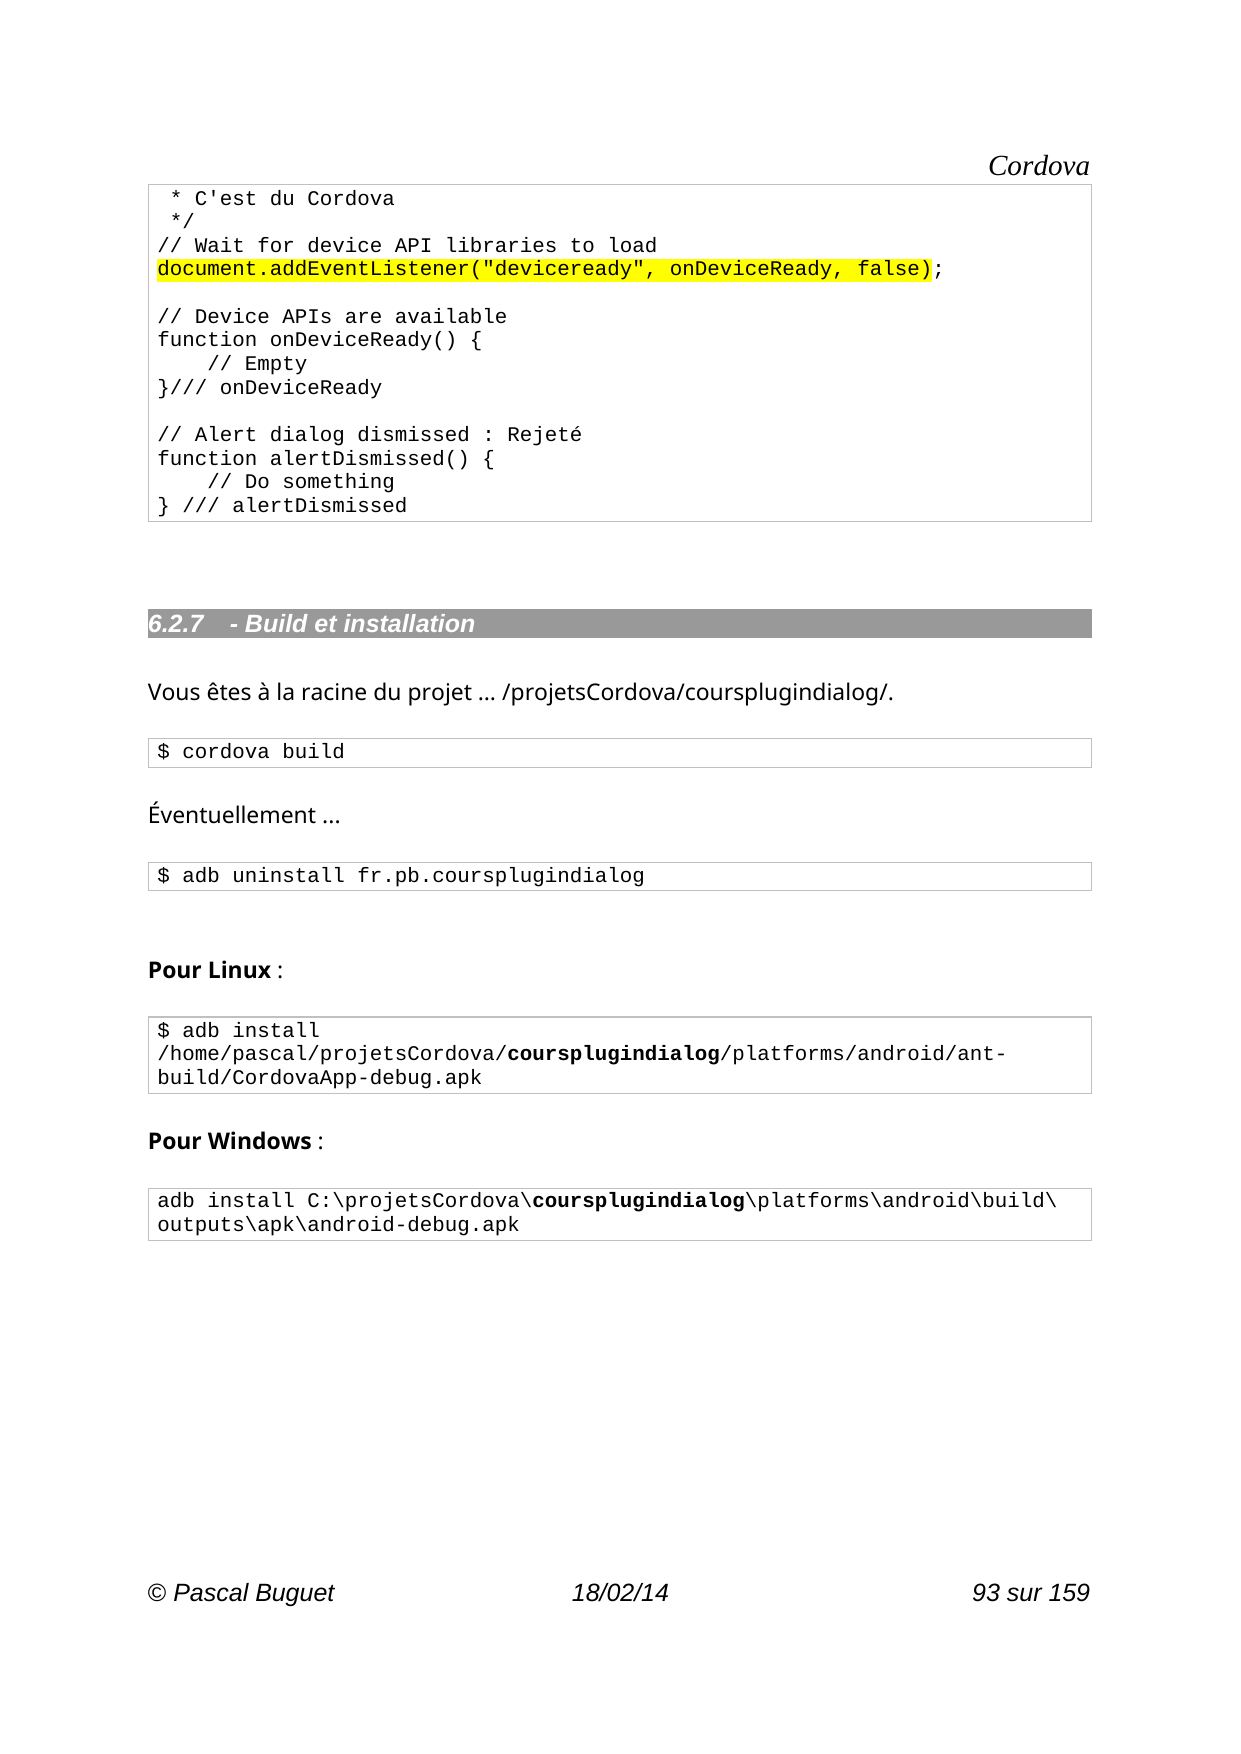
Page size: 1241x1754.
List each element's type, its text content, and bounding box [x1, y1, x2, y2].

text $ adb uninstall fr.pb.coursplugindialog [149, 863, 1091, 890]
text function onDeviceReady() { [149, 326, 1091, 350]
text }/// onDeviceReady [149, 373, 1091, 400]
text Éventuellement ... [148, 799, 1092, 830]
text $ cordova build [149, 739, 1091, 767]
text // Alert dialog dismissed : Rejeté [149, 421, 1091, 444]
subtitle - Build et installation [148, 609, 1092, 638]
text // Empty [149, 350, 1091, 373]
text $ adb install /home/pascal/projetsCordova/coursplugindialog/platforms/android/ant-build/CordovaApp-debug.apk [149, 1018, 1091, 1093]
text */ [149, 208, 1091, 232]
text // Device APIs are available [149, 303, 1091, 326]
text * C'est du Cordova [149, 185, 1091, 208]
text // Wait for device API libraries to load [149, 232, 1091, 255]
text function alertDismissed() { [149, 444, 1091, 468]
text // Do something [149, 468, 1091, 492]
text Pour Windows : [148, 1125, 1092, 1156]
text Vous êtes à la racine du projet … /projetsCordova/coursplugindialog/. [148, 675, 1092, 707]
text Pour Linux : [148, 954, 1092, 985]
text } /// alertDismissed [149, 492, 1091, 521]
text adb install C:\projetsCordova\coursplugindialog\platforms\android\build\outputs\apk\android-debug.apk [149, 1189, 1091, 1240]
text document.addEventListener("deviceready", onDeviceReady, false); [149, 255, 1091, 282]
